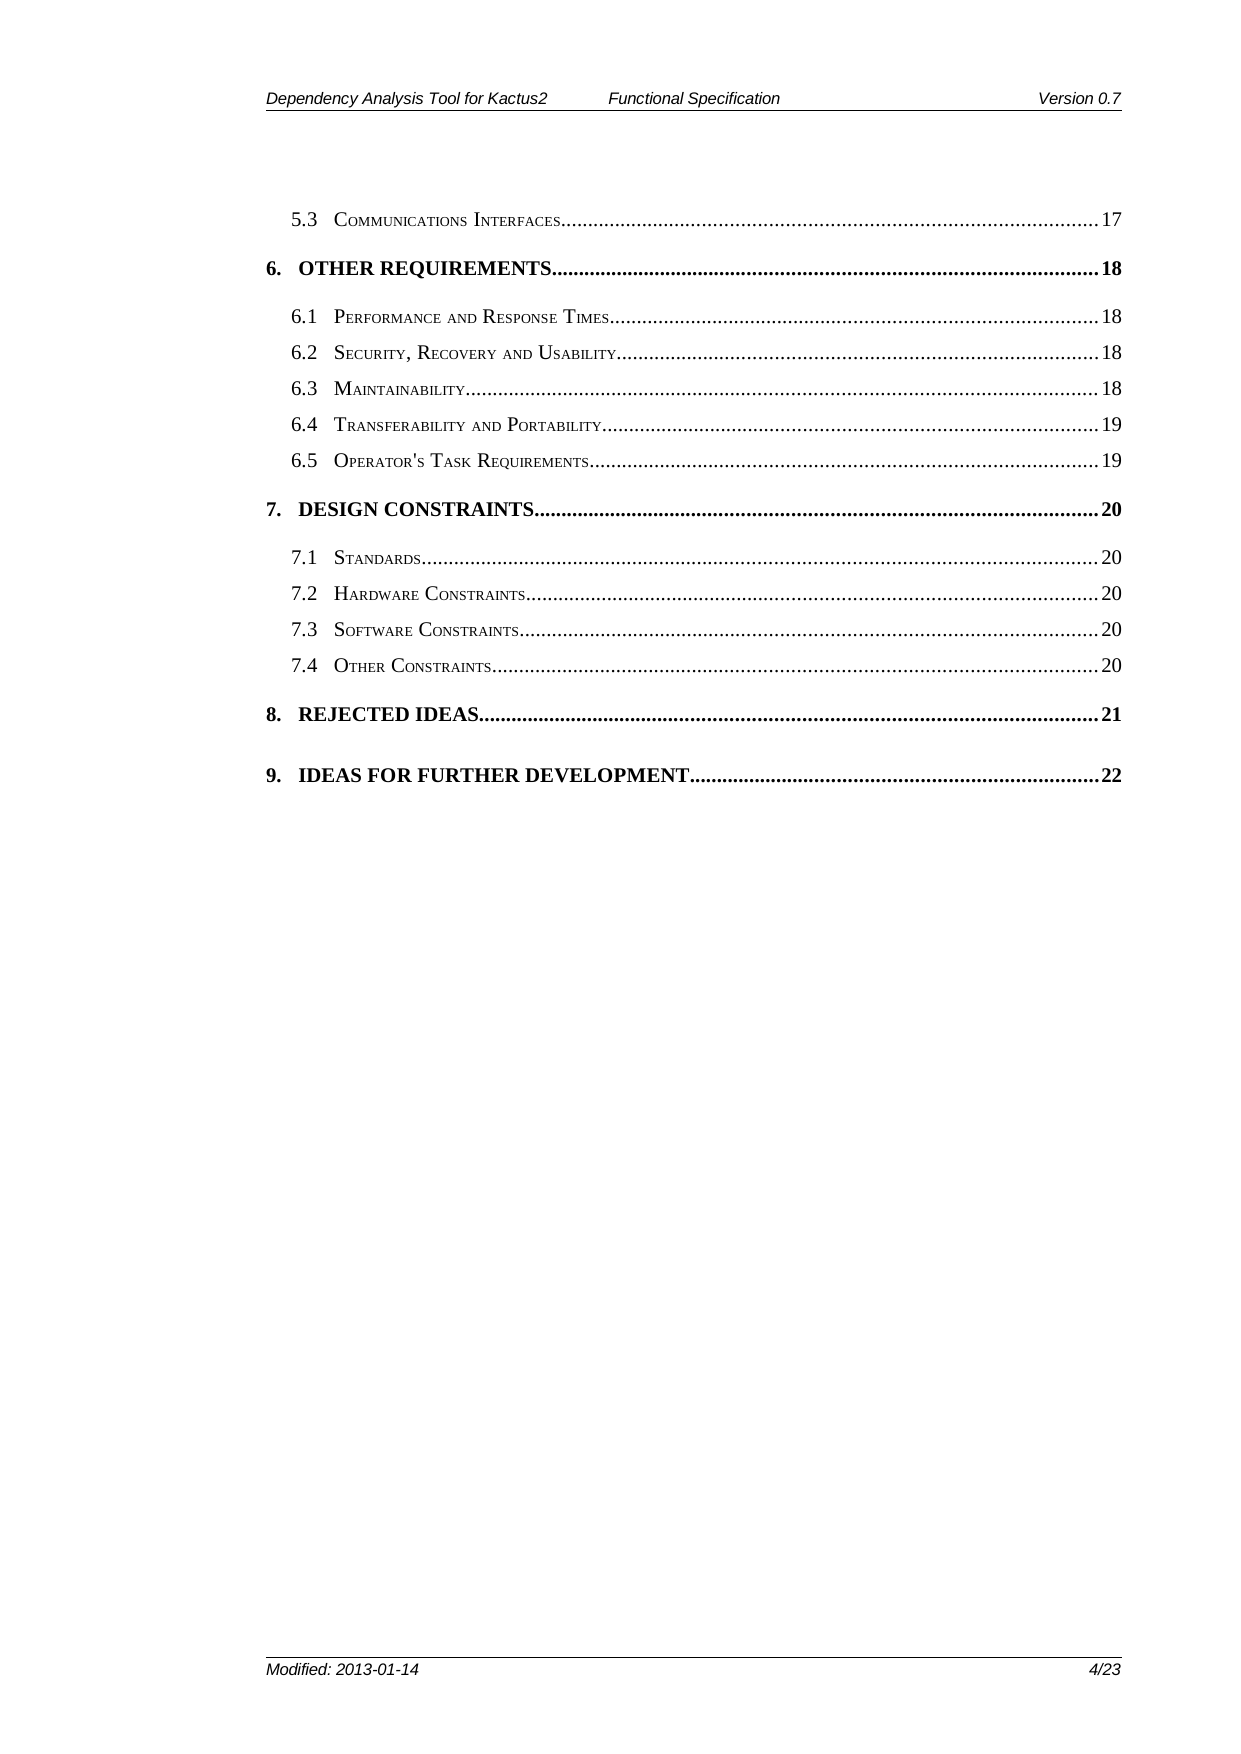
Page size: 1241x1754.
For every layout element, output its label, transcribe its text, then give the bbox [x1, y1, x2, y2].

text 7.1 Standards 20 [291, 545, 1122, 569]
text 7.4 Other Constraints 20 [291, 653, 1122, 677]
text 6.4 Transferability and Portability 19 [291, 412, 1122, 436]
text 6.5 Operator's Task Requirements 19 [291, 448, 1122, 472]
text 9. Ideas for Further Development 22 [266, 763, 1122, 787]
text 7.3 Software Constraints 20 [291, 617, 1122, 641]
text 6. Other Requirements 18 [266, 255, 1122, 279]
text 8. Rejected Ideas 21 [266, 702, 1122, 726]
text 6.1 Performance and Response Times 18 [291, 304, 1122, 328]
text 5.3 Communications Interfaces 17 [291, 207, 1122, 231]
text 6.2 Security, Recovery and Usability 18 [291, 340, 1122, 364]
text 7.2 Hardware Constraints 20 [291, 581, 1122, 605]
text 6.3 Maintainability 18 [291, 376, 1122, 400]
text 7. Design Constraints 20 [266, 497, 1122, 521]
